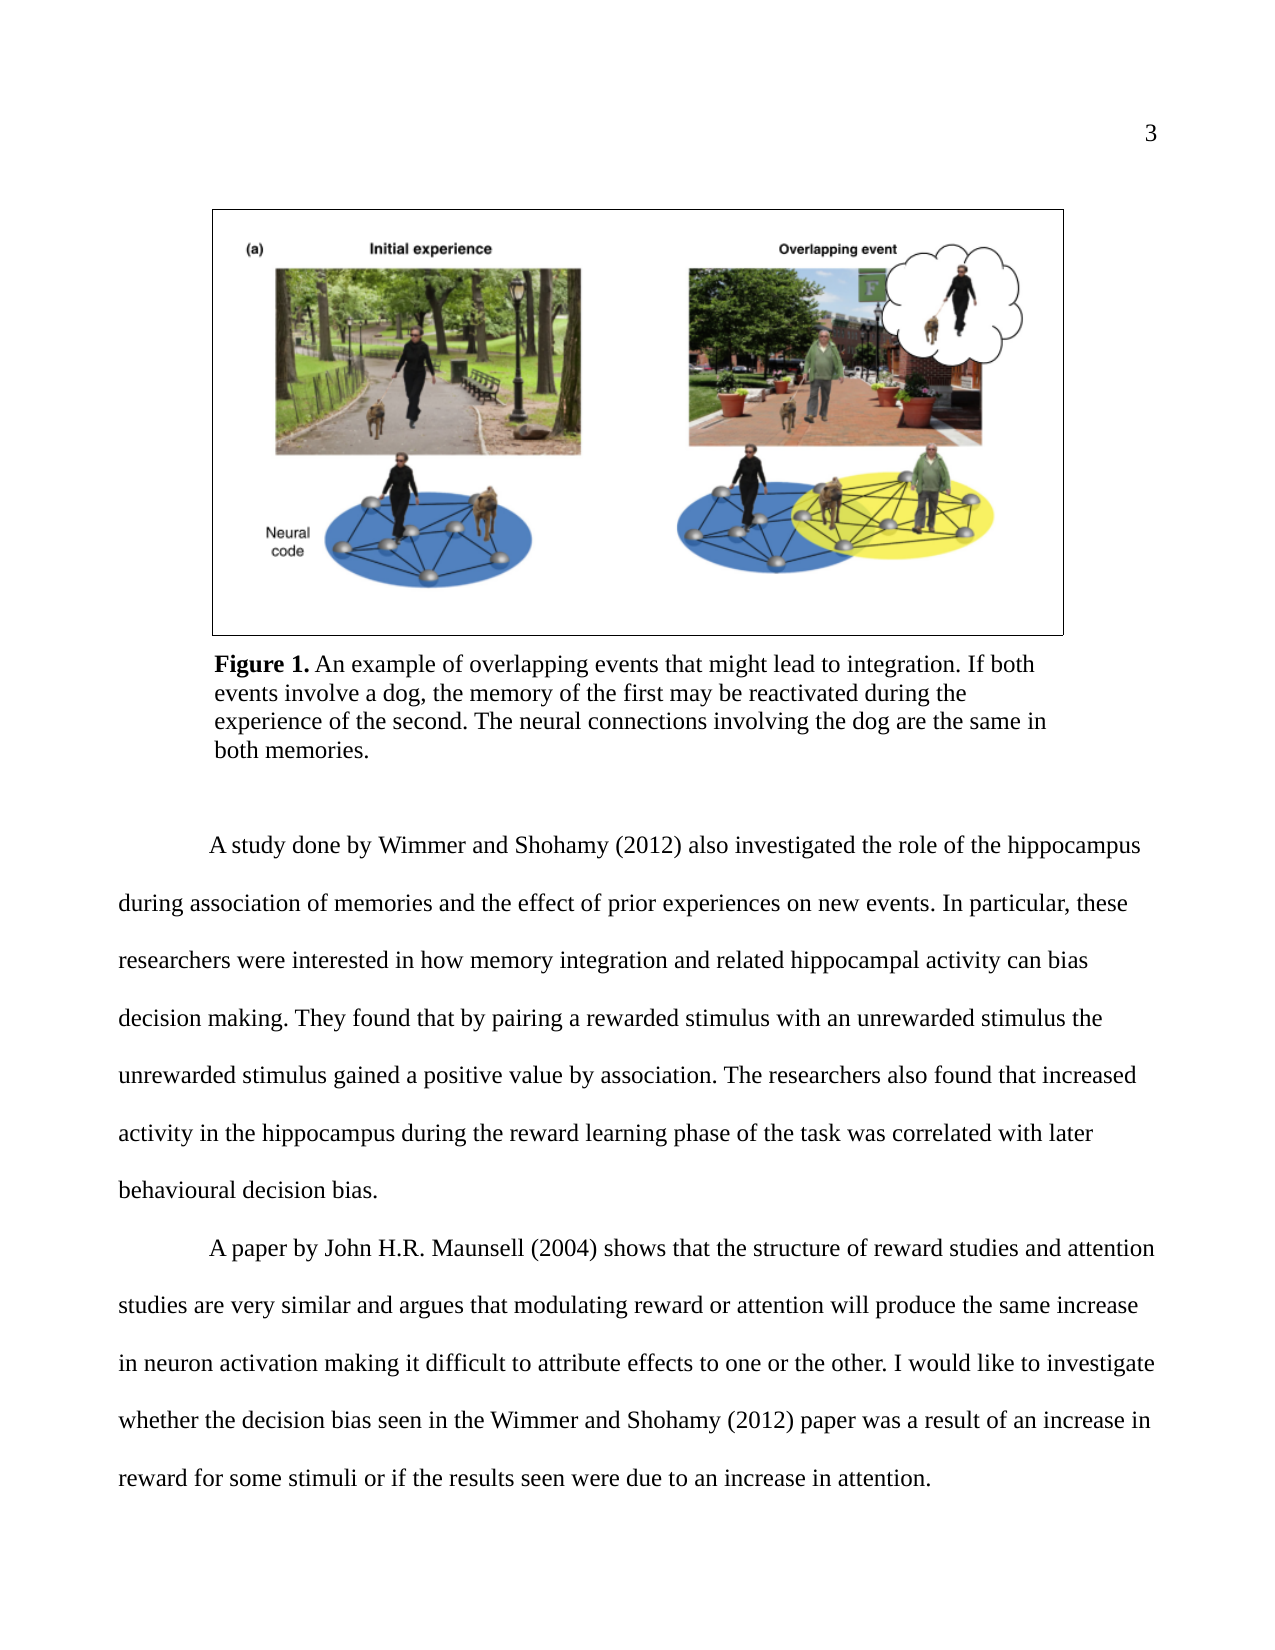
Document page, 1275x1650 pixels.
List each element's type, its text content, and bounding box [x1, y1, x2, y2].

text A study done by Wimmer and Shohamy (2012)⁠ also investigated the role of the hippocampus during association of memories and the effect of prior experiences on new events. In particular, these researchers were interested in how memory integration and related hippocampal activity can bias decision making. They found that by pairing a rewarded stimulus with an unrewarded stimulus the unrewarded stimulus gained a positive value by association. The researchers also found that increased activity in the hippocampus during the reward learning phase of the task was correlated with later behavioural decision bias. [118, 830, 1157, 1204]
text A paper by John H.R. Maunsell (2004)⁠ shows that the structure of reward studies and attention studies are very similar and argues that modulating reward or attention will produce the same increase in neuron activation making it difficult to attribute effects to one or the other. I would like to investigate whether the decision bias seen in the Wimmer and Shohamy (2012) paper was a result of an increase in reward for some stimuli or if the results seen were due to an increase in attention. [118, 1233, 1157, 1491]
picture [656, 227, 1024, 582]
text Figure 1. An example of overlapping events that might lead to integration. If both events involve a dog, the memory of the first may be reactivated during the experience of the second. The neural connections involving the dog are the same in both memories. [214, 649, 1061, 764]
picture [241, 240, 619, 610]
